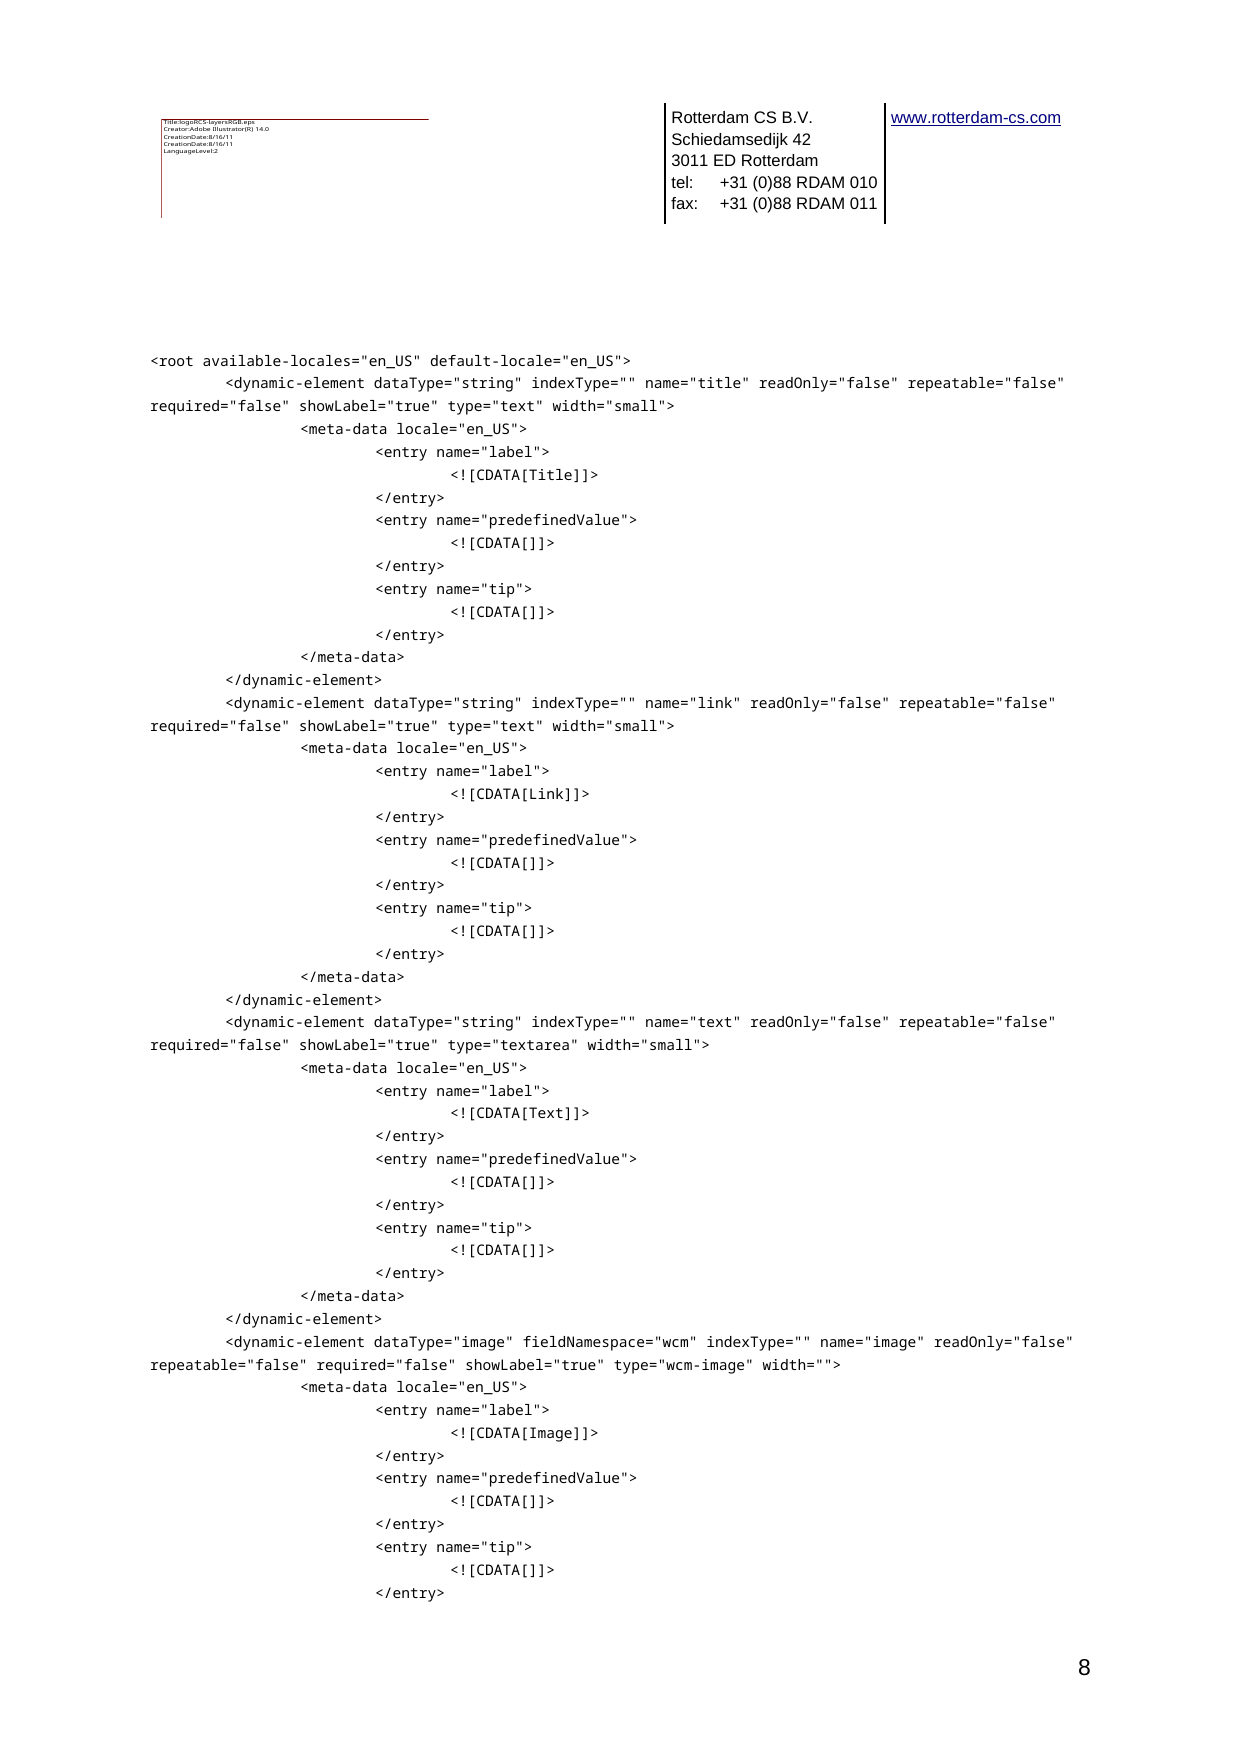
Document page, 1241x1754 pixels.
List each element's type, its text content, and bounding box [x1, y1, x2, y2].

subtitle </entry> [150, 807, 1091, 827]
subtitle <dynamic-element dataType="image" fieldNamespace="wcm" indexType="" name="image" readOnly="false" repeatable="false" required="false" showLabel="true" type="wcm-image" width=""> [150, 1331, 1091, 1374]
subtitle </meta-data> [150, 1286, 1091, 1306]
subtitle <meta-data locale="en_US"> [150, 1377, 1091, 1397]
subtitle <meta-data locale="en_US"> [150, 1058, 1091, 1078]
subtitle </entry> [150, 1126, 1091, 1146]
subtitle <![CDATA[]]> [150, 1172, 1091, 1192]
subtitle </entry> [150, 1514, 1091, 1534]
subtitle </entry> [150, 1194, 1091, 1214]
subtitle <![CDATA[]]> [150, 601, 1091, 621]
subtitle </dynamic-element> [150, 989, 1091, 1009]
subtitle </dynamic-element> [150, 1309, 1091, 1328]
subtitle <entry name="label"> [150, 442, 1091, 462]
subtitle </meta-data> [150, 966, 1091, 986]
subtitle <entry name="tip"> [150, 1217, 1091, 1237]
subtitle </entry> [150, 1446, 1091, 1465]
subtitle </entry> [150, 944, 1091, 963]
subtitle <entry name="predefinedValue"> [150, 1149, 1091, 1169]
subtitle <![CDATA[]]> [150, 1559, 1091, 1579]
subtitle <meta-data locale="en_US"> [150, 419, 1091, 439]
subtitle </dynamic-element> [150, 670, 1091, 690]
subtitle <entry name="label"> [150, 761, 1091, 781]
subtitle </entry> [150, 487, 1091, 507]
subtitle </entry> [150, 1263, 1091, 1283]
subtitle <![CDATA[]]> [150, 921, 1091, 941]
subtitle <![CDATA[Link]]> [150, 784, 1091, 804]
subtitle </entry> [150, 624, 1091, 644]
subtitle <entry name="tip"> [150, 898, 1091, 918]
subtitle <meta-data locale="en_US"> [150, 738, 1091, 758]
subtitle <entry name="predefinedValue"> [150, 510, 1091, 530]
subtitle <entry name="tip"> [150, 579, 1091, 598]
subtitle <![CDATA[]]> [150, 1240, 1091, 1260]
subtitle <dynamic-element dataType="string" indexType="" name="text" readOnly="false" repeatable="false" required="false" showLabel="true" type="textarea" width="small"> [150, 1012, 1091, 1055]
subtitle </entry> [150, 556, 1091, 576]
subtitle <![CDATA[]]> [150, 533, 1091, 553]
subtitle <![CDATA[Text]]> [150, 1103, 1091, 1123]
subtitle <entry name="predefinedValue"> [150, 829, 1091, 849]
subtitle <entry name="label"> [150, 1400, 1091, 1420]
subtitle <![CDATA[]]> [150, 852, 1091, 872]
subtitle <![CDATA[]]> [150, 1491, 1091, 1511]
subtitle <![CDATA[Title]]> [150, 464, 1091, 484]
subtitle </entry> [150, 1582, 1091, 1602]
subtitle </entry> [150, 875, 1091, 895]
subtitle <root available-locales="en_US" default-locale="en_US"> [150, 351, 1091, 370]
subtitle </meta-data> [150, 647, 1091, 667]
subtitle <entry name="predefinedValue"> [150, 1468, 1091, 1488]
subtitle <dynamic-element dataType="string" indexType="" name="link" readOnly="false" repeatable="false" required="false" showLabel="true" type="text" width="small"> [150, 693, 1091, 735]
subtitle <dynamic-element dataType="string" indexType="" name="title" readOnly="false" repeatable="false" required="false" showLabel="true" type="text" width="small"> [150, 373, 1091, 416]
subtitle <entry name="label"> [150, 1081, 1091, 1100]
subtitle <entry name="tip"> [150, 1537, 1091, 1557]
subtitle <![CDATA[Image]]> [150, 1423, 1091, 1443]
